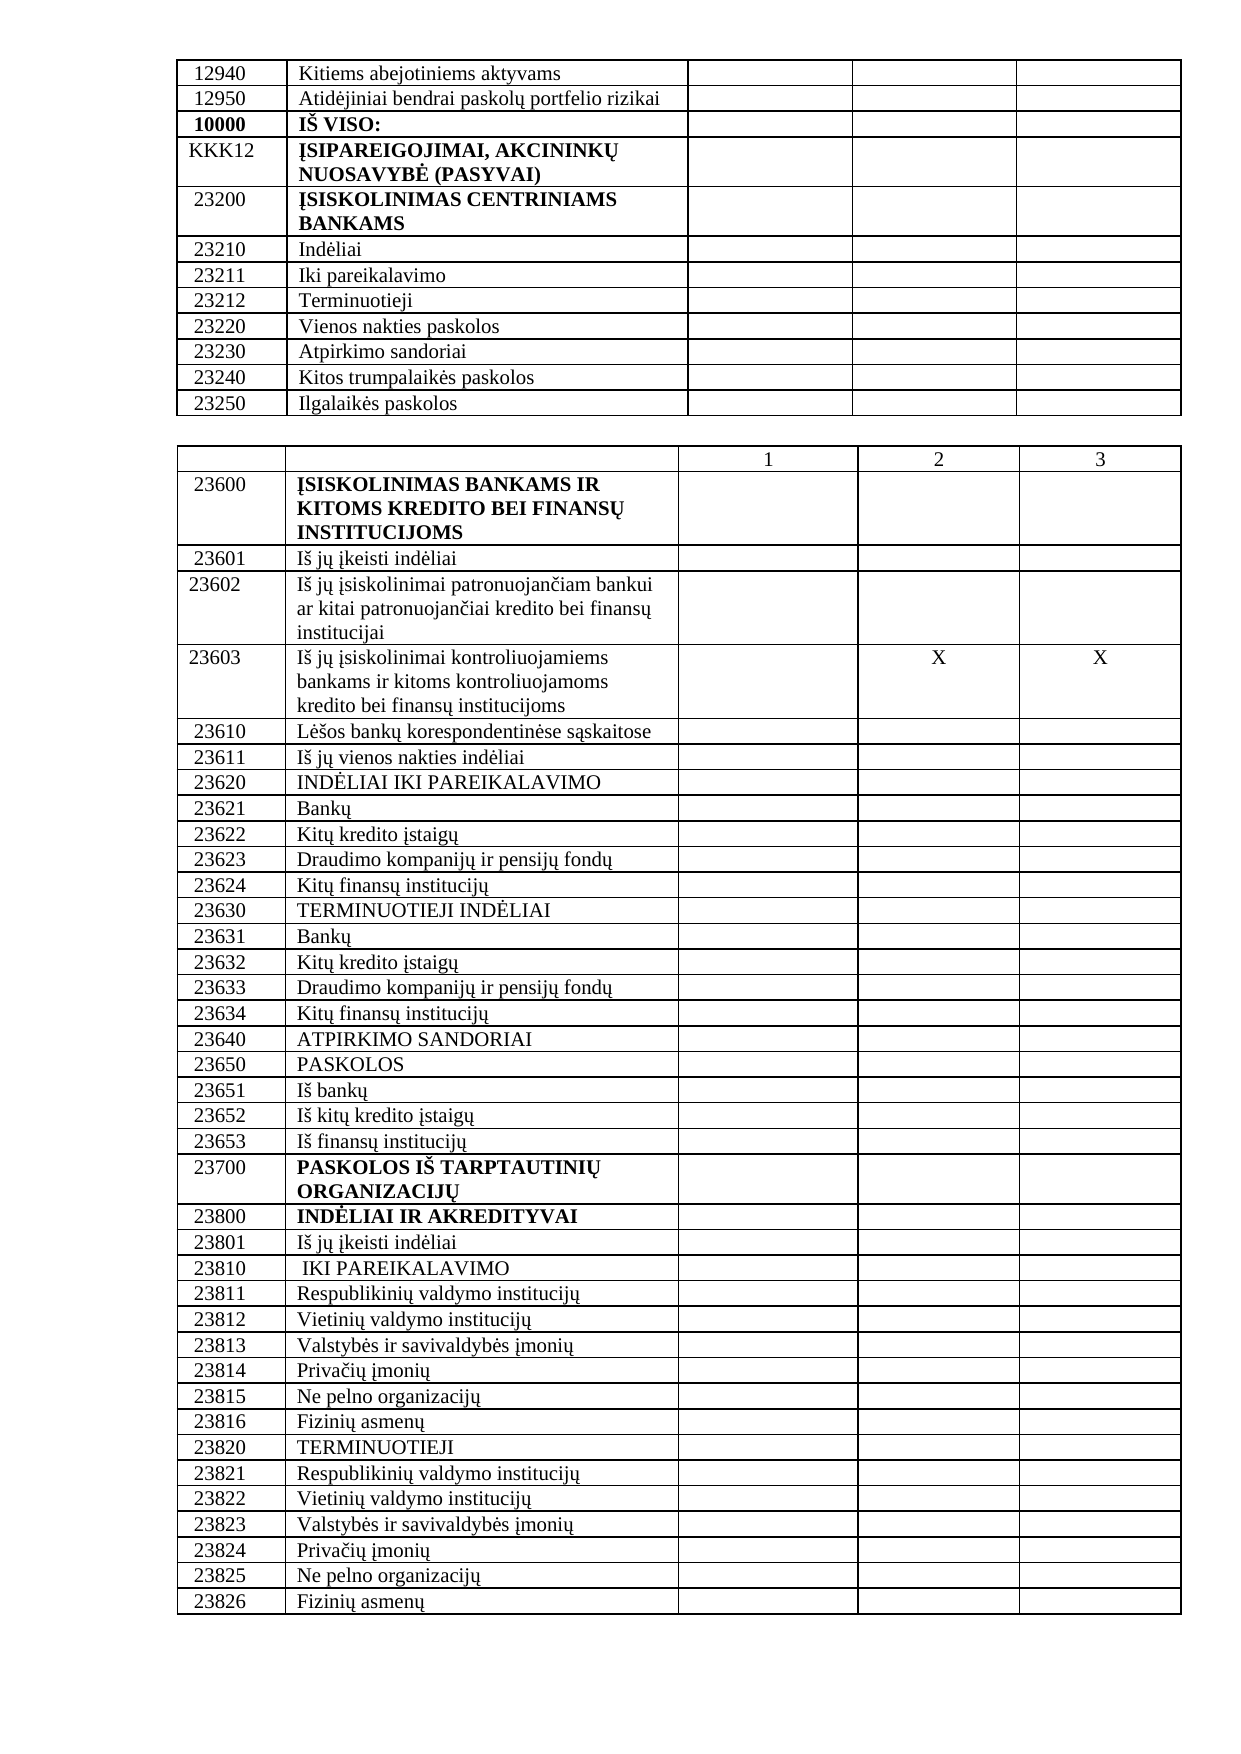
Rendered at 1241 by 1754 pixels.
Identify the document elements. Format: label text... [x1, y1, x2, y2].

table_cell 23620 [178, 770, 285, 794]
table_cell [1020, 1307, 1180, 1331]
table_cell [1020, 1589, 1180, 1613]
table_cell 23603 [178, 645, 285, 717]
table_cell [859, 1256, 1019, 1280]
table_cell Valstybės ir savivaldybės įmonių [286, 1512, 678, 1536]
table_cell [1017, 187, 1180, 235]
table_cell 12950 [178, 86, 286, 110]
table_cell [859, 1512, 1019, 1536]
table_cell [1020, 572, 1180, 644]
table_cell [1020, 1129, 1180, 1153]
table_cell X [859, 645, 1019, 717]
table_cell [679, 546, 857, 570]
table_cell [1017, 263, 1180, 287]
table_cell Draudimo kompanijų ir pensijų fondų [286, 847, 678, 871]
table_cell [1020, 1333, 1180, 1357]
table_cell Privačių įmonių [286, 1358, 678, 1382]
table_cell [859, 1358, 1019, 1382]
table_cell [679, 1512, 857, 1536]
table_cell Respublikinių valdymo institucijų [286, 1461, 678, 1485]
table_cell [859, 1078, 1019, 1102]
table_cell [679, 1281, 857, 1305]
table_cell [1017, 112, 1180, 136]
table_cell [1020, 822, 1180, 846]
table_cell 23631 [178, 924, 285, 948]
table_cell [679, 1589, 857, 1613]
table_cell [859, 1538, 1019, 1562]
table_cell X [1020, 645, 1180, 717]
table_cell Kitiems abejotiniems aktyvams [288, 61, 687, 85]
table_cell 23811 [178, 1281, 285, 1305]
table_cell [689, 365, 852, 389]
table_cell [1017, 340, 1180, 363]
table_header [286, 447, 678, 471]
table_cell [853, 391, 1016, 415]
table_cell 23814 [178, 1358, 285, 1382]
table_cell 23602 [178, 572, 285, 644]
table_cell Vienos nakties paskolos [288, 314, 687, 338]
table_cell [679, 1052, 857, 1076]
table_cell [689, 263, 852, 287]
table_cell 23624 [178, 873, 285, 897]
table_cell [679, 924, 857, 948]
table_cell [679, 472, 857, 544]
table_cell [853, 263, 1016, 287]
table_cell [679, 847, 857, 871]
table_cell Iš finansų institucijų [286, 1129, 678, 1153]
table_cell [689, 112, 852, 136]
table_cell Ne pelno organizacijų [286, 1563, 678, 1587]
table_cell [859, 1333, 1019, 1357]
table_cell [679, 1461, 857, 1485]
table_cell 23633 [178, 975, 285, 999]
table_cell [679, 1435, 857, 1459]
table_cell 23601 [178, 546, 285, 570]
table_cell Fizinių asmenų [286, 1589, 678, 1613]
table_cell [859, 975, 1019, 999]
table_cell [679, 1333, 857, 1357]
table_cell Iš kitų kredito įstaigų [286, 1103, 678, 1127]
table_cell 23630 [178, 898, 285, 922]
table_cell [859, 898, 1019, 922]
table_cell [679, 770, 857, 794]
table_cell [859, 1410, 1019, 1433]
table_cell Iš jų įsiskolinimai kontroliuojamiems bankams ir kitoms kontroliuojamoms kredito bei finansų institucijoms [286, 645, 678, 717]
table_cell [689, 187, 852, 235]
table_cell [853, 288, 1016, 312]
table_cell KKK12 [178, 138, 286, 186]
table_cell [679, 1027, 857, 1051]
table_cell [1020, 1230, 1180, 1254]
table_cell Atidėjiniai bendrai paskolų portfelio rizikai [288, 86, 687, 110]
table_cell [689, 138, 852, 186]
table_cell [859, 1205, 1019, 1228]
table_cell 23651 [178, 1078, 285, 1102]
table_cell [1020, 1155, 1180, 1203]
table_cell [679, 1410, 857, 1433]
table_cell [1020, 1001, 1180, 1025]
table_cell Fizinių asmenų [286, 1410, 678, 1433]
table_cell 23810 [178, 1256, 285, 1280]
table_cell TERMINUOTIEJI [286, 1435, 678, 1459]
table_cell [1017, 365, 1180, 389]
table_cell Vietinių valdymo institucijų [286, 1307, 678, 1331]
table_cell [679, 1384, 857, 1408]
table_cell [1020, 1281, 1180, 1305]
table_cell [679, 873, 857, 897]
table_cell [1020, 975, 1180, 999]
table_cell [1020, 1512, 1180, 1536]
table_cell INDĖLIAI IR AKREDITYVAI [286, 1205, 678, 1228]
table_cell [853, 61, 1016, 85]
table_cell 23250 [178, 391, 286, 415]
table_header 2 [859, 447, 1019, 471]
table_cell Bankų [286, 796, 678, 820]
table_cell [679, 796, 857, 820]
table_cell Kitų kredito įstaigų [286, 950, 678, 974]
table_cell [859, 1461, 1019, 1485]
table_cell [1020, 1435, 1180, 1459]
table_cell [679, 1538, 857, 1562]
table_cell [679, 1078, 857, 1102]
table_cell Iš bankų [286, 1078, 678, 1102]
table_cell Ilgalaikės paskolos [288, 391, 687, 415]
table_cell [689, 340, 852, 363]
table_cell [859, 1281, 1019, 1305]
table_cell 23652 [178, 1103, 285, 1127]
table_cell [689, 237, 852, 261]
table_cell [1020, 873, 1180, 897]
table_cell 23211 [178, 263, 286, 287]
table_cell [679, 719, 857, 743]
table_cell [859, 822, 1019, 846]
table_cell [1017, 288, 1180, 312]
table_cell Bankų [286, 924, 678, 948]
table_cell 23622 [178, 822, 285, 846]
table_cell Lėšos bankų korespondentinėse sąskaitose [286, 719, 678, 743]
table_cell Kitos trumpalaikės paskolos [288, 365, 687, 389]
table_cell [859, 1103, 1019, 1127]
table_cell [679, 1205, 857, 1228]
table_cell [1020, 1384, 1180, 1408]
table_cell [859, 719, 1019, 743]
table_cell [1020, 1410, 1180, 1433]
table_cell IKI PAREIKALAVIMO [286, 1256, 678, 1280]
table_cell [859, 1307, 1019, 1331]
table_cell [859, 950, 1019, 974]
table_cell INDĖLIAI IKI PAREIKALAVIMO [286, 770, 678, 794]
table_cell IŠ VISO: [288, 112, 687, 136]
table_cell [1020, 1103, 1180, 1127]
table_cell [679, 1103, 857, 1127]
table_cell [1017, 86, 1180, 110]
table_cell Valstybės ir savivaldybės įmonių [286, 1333, 678, 1357]
table_cell Terminuotieji [288, 288, 687, 312]
table_cell [853, 187, 1016, 235]
table_cell [679, 1001, 857, 1025]
table_cell 23816 [178, 1410, 285, 1433]
table_cell Atpirkimo sandoriai [288, 340, 687, 363]
table_cell 23220 [178, 314, 286, 338]
table_cell Vietinių valdymo institucijų [286, 1486, 678, 1510]
table_cell 23623 [178, 847, 285, 871]
table_cell Kitų finansų institucijų [286, 1001, 678, 1025]
table_cell [859, 847, 1019, 871]
table_cell [679, 1256, 857, 1280]
table_cell [1017, 61, 1180, 85]
table_cell Iki pareikalavimo [288, 263, 687, 287]
table_cell [859, 1486, 1019, 1510]
table_cell Kitų finansų institucijų [286, 873, 678, 897]
table_cell [1020, 1078, 1180, 1102]
table_cell Draudimo kompanijų ir pensijų fondų [286, 975, 678, 999]
table_cell ĮSIPAREIGOJIMAI, AKCININKŲ NUOSAVYBĖ (PASYVAI) [288, 138, 687, 186]
table_cell [1020, 924, 1180, 948]
table_cell [859, 1230, 1019, 1254]
table_cell 23801 [178, 1230, 285, 1254]
table_cell [859, 1155, 1019, 1203]
table_cell [859, 1027, 1019, 1051]
table_cell 23800 [178, 1205, 285, 1228]
table_cell [1020, 1538, 1180, 1562]
table_cell [1017, 237, 1180, 261]
table_cell 23823 [178, 1512, 285, 1536]
table_cell [1017, 138, 1180, 186]
table_cell 23815 [178, 1384, 285, 1408]
table_cell Indėliai [288, 237, 687, 261]
table_cell [679, 745, 857, 769]
table_cell [1020, 898, 1180, 922]
table_cell [1020, 796, 1180, 820]
table_cell [1020, 1486, 1180, 1510]
table_cell 23822 [178, 1486, 285, 1510]
table_cell 23634 [178, 1001, 285, 1025]
table_cell [859, 1001, 1019, 1025]
table_cell [1017, 314, 1180, 338]
table_cell [859, 745, 1019, 769]
table_cell [853, 314, 1016, 338]
table_cell [1020, 719, 1180, 743]
table_cell [859, 770, 1019, 794]
table_cell [1020, 546, 1180, 570]
table_cell [1020, 472, 1180, 544]
table_cell TERMINUOTIEJI INDĖLIAI [286, 898, 678, 922]
table_cell [1017, 391, 1180, 415]
table_cell 23210 [178, 237, 286, 261]
table_cell Iš jų įkeisti indėliai [286, 546, 678, 570]
table_cell 23611 [178, 745, 285, 769]
table_cell 23240 [178, 365, 286, 389]
table_cell [859, 1384, 1019, 1408]
table_cell ATPIRKIMO SANDORIAI [286, 1027, 678, 1051]
table_cell [679, 1230, 857, 1254]
table_cell 23650 [178, 1052, 285, 1076]
table_cell 23824 [178, 1538, 285, 1562]
table_cell [1020, 745, 1180, 769]
table_cell 23820 [178, 1435, 285, 1459]
table_cell [859, 1563, 1019, 1587]
table_cell [689, 288, 852, 312]
table_cell PASKOLOS IŠ TARPTAUTINIŲ ORGANIZACIJŲ [286, 1155, 678, 1203]
table_cell 12940 [178, 61, 286, 85]
table_header 3 [1020, 447, 1180, 471]
table_cell [679, 645, 857, 717]
table_cell [679, 1563, 857, 1587]
table_cell [859, 1052, 1019, 1076]
table_cell Iš jų įkeisti indėliai [286, 1230, 678, 1254]
table_cell [859, 873, 1019, 897]
table_cell 23200 [178, 187, 286, 235]
table_cell [689, 314, 852, 338]
table_cell [679, 950, 857, 974]
table_cell [859, 472, 1019, 544]
table_cell 23600 [178, 472, 285, 544]
table_cell 23653 [178, 1129, 285, 1153]
table_cell ĮSISKOLINIMAS CENTRINIAMS BANKAMS [288, 187, 687, 235]
table_cell ĮSISKOLINIMAS BANKAMS IR KITOMS KREDITO BEI FINANSŲ INSTITUCIJOMS [286, 472, 678, 544]
table_cell 23230 [178, 340, 286, 363]
table_cell [853, 112, 1016, 136]
table_cell [1020, 1027, 1180, 1051]
table_cell [1020, 1052, 1180, 1076]
table_cell 23812 [178, 1307, 285, 1331]
table_cell [679, 822, 857, 846]
table_cell [679, 898, 857, 922]
table_cell [679, 1358, 857, 1382]
table_cell [859, 1129, 1019, 1153]
table_cell 23813 [178, 1333, 285, 1357]
table_cell [679, 1307, 857, 1331]
table_cell [853, 340, 1016, 363]
table_header [178, 447, 285, 471]
table_cell 23825 [178, 1563, 285, 1587]
table_cell [689, 61, 852, 85]
table_cell [859, 924, 1019, 948]
table_cell Iš jų įsiskolinimai patronuojančiam bankui ar kitai patronuojančiai kredito bei finansų institucijai [286, 572, 678, 644]
table_cell Ne pelno organizacijų [286, 1384, 678, 1408]
table_cell [1020, 1461, 1180, 1485]
table_cell Iš jų vienos nakties indėliai [286, 745, 678, 769]
table_cell [859, 572, 1019, 644]
table_cell [1020, 1205, 1180, 1228]
table_cell Respublikinių valdymo institucijų [286, 1281, 678, 1305]
table_cell [689, 86, 852, 110]
table_cell [1020, 770, 1180, 794]
table_header 1 [679, 447, 857, 471]
table_cell [679, 1486, 857, 1510]
table_cell [1020, 1563, 1180, 1587]
table_cell [1020, 950, 1180, 974]
table_cell 23632 [178, 950, 285, 974]
table_cell [1020, 1256, 1180, 1280]
table_cell 23700 [178, 1155, 285, 1203]
table_cell [689, 391, 852, 415]
table_cell 23640 [178, 1027, 285, 1051]
table_cell 23212 [178, 288, 286, 312]
table_cell PASKOLOS [286, 1052, 678, 1076]
table_cell [679, 572, 857, 644]
table_cell 23821 [178, 1461, 285, 1485]
table_cell [679, 1129, 857, 1153]
table_cell 23610 [178, 719, 285, 743]
table_cell [853, 365, 1016, 389]
table_cell [853, 86, 1016, 110]
table_cell [853, 138, 1016, 186]
table_cell [679, 1155, 857, 1203]
table_cell 23621 [178, 796, 285, 820]
table_cell 10000 [178, 112, 286, 136]
table_cell [1020, 847, 1180, 871]
table_cell [1020, 1358, 1180, 1382]
table_cell 23826 [178, 1589, 285, 1613]
table_cell [859, 1435, 1019, 1459]
table_cell Kitų kredito įstaigų [286, 822, 678, 846]
table_cell [679, 975, 857, 999]
table_cell [859, 796, 1019, 820]
table_cell [853, 237, 1016, 261]
table_cell [859, 1589, 1019, 1613]
table_cell Privačių įmonių [286, 1538, 678, 1562]
table_cell [859, 546, 1019, 570]
